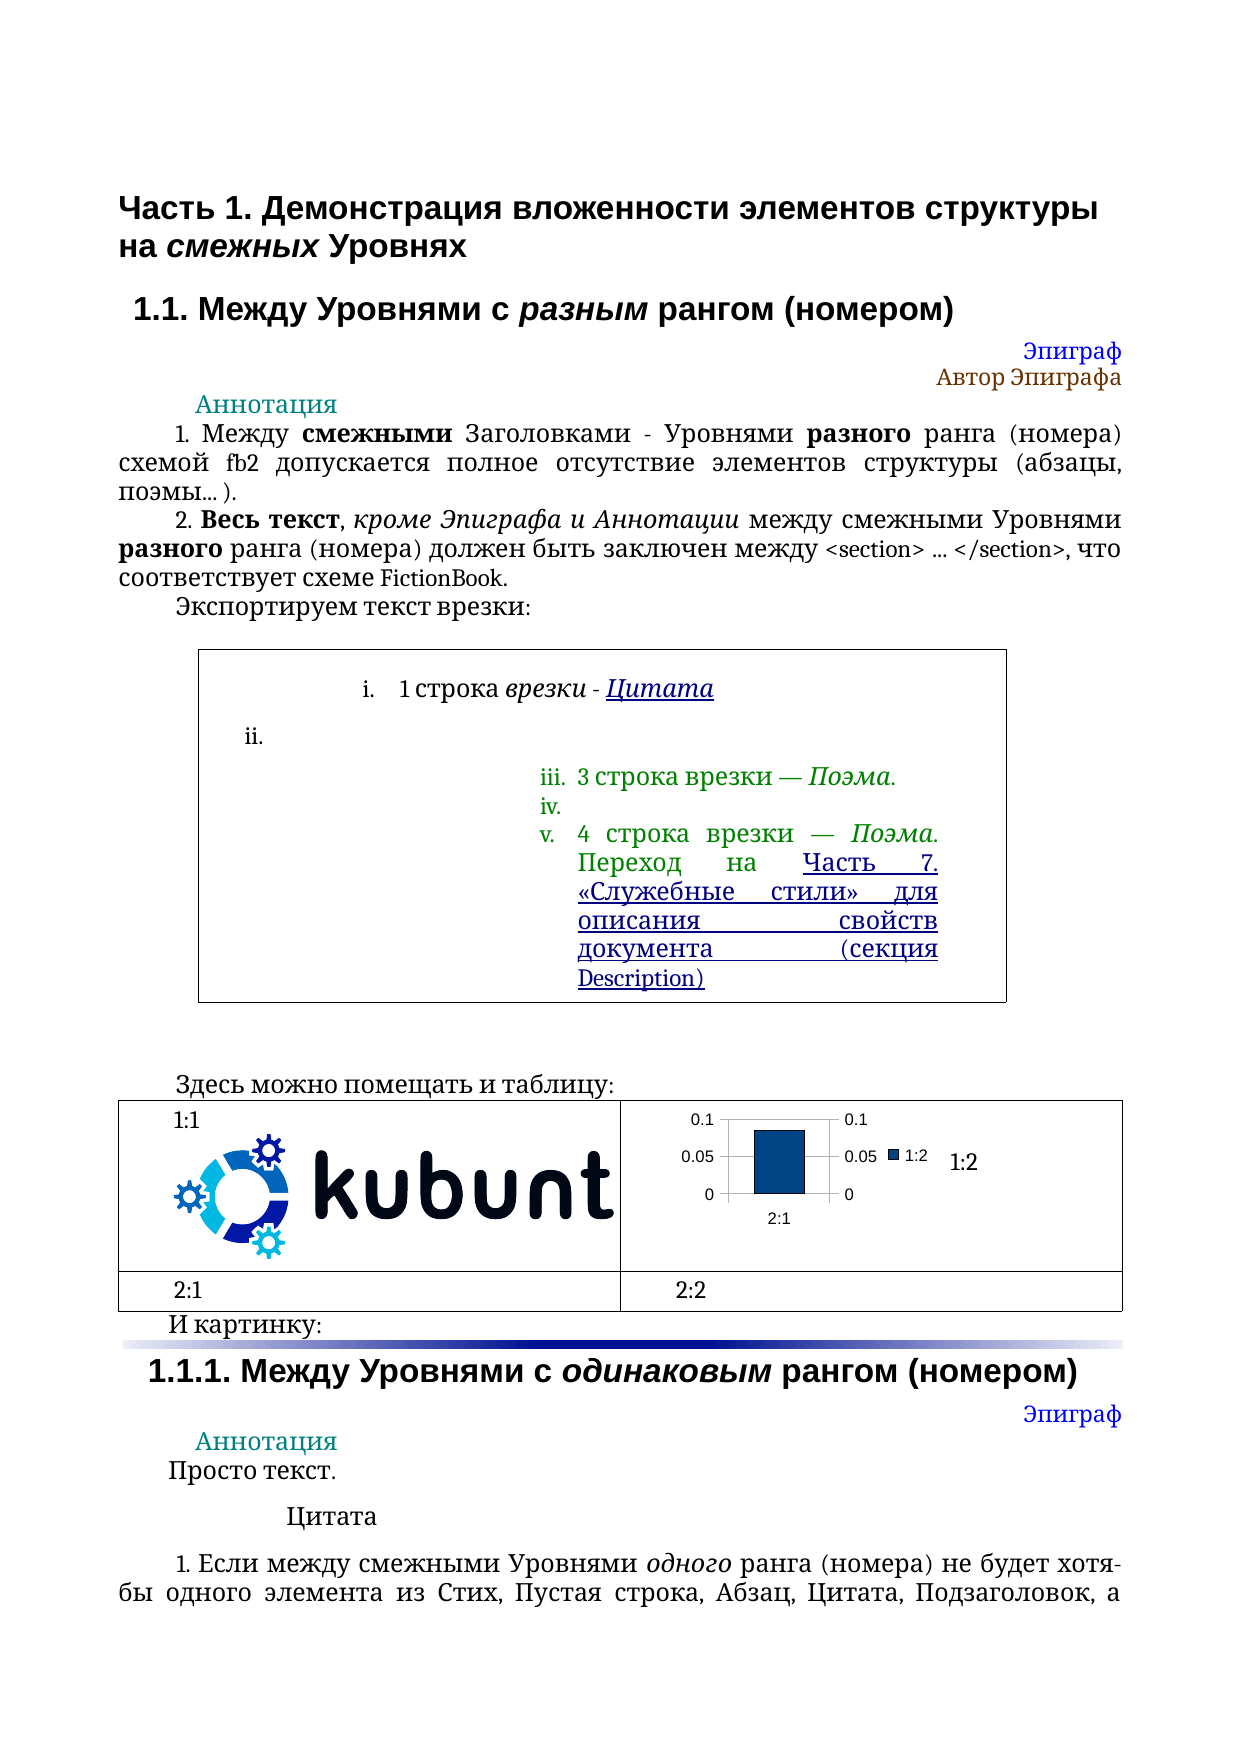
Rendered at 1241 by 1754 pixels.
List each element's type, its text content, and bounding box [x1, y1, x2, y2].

subtitle 1.1.1. Между Уровнями с одинаковым рангом (номером) [148, 1351, 1122, 1390]
text Эпиграф [472, 1402, 1122, 1428]
subtitle Часть 1. Демонстрация вложенности элементов структуры на смежных Уровнях [118, 188, 1122, 265]
list 4 строка врезки — Поэма. Переход на Часть 7. «Служебные стили» для описания свойств документа (секция Description) [540, 820, 938, 993]
text И картинку: [118, 1312, 1122, 1340]
picture [122, 1340, 1123, 1349]
text 1. Если между смежными Уровнями одного ранга (номера) не будет хотя-бы одного элемента из Стих, Пустая строка, Абзац, Цитата, Подзаголовок, а [118, 1550, 1122, 1607]
subtitle 1.1. Между Уровнями с разным рангом (номером) [133, 288, 1122, 327]
table_cell 2:1 [119, 1272, 620, 1311]
text Аннотация [118, 1428, 1122, 1457]
text Просто текст. [118, 1457, 1122, 1486]
text Экспортируем текст врезки: [118, 593, 1122, 621]
picture [263, 1237, 274, 1248]
table_header 1:1 [119, 1101, 620, 1271]
list 3 строка врезки — Поэма. [540, 763, 938, 792]
text Эпиграф [472, 339, 1122, 365]
text Здесь можно помещать и таблицу: [118, 1071, 1122, 1100]
table_header 1:2 [621, 1101, 1122, 1271]
text Автор Эпиграфа [502, 365, 1122, 391]
picture [173, 1134, 620, 1259]
text 2. Весь текст, кроме Эпиграфа и Аннотации между смежными Уровнями разного ранга (номера) должен быть заключен между <section> ... </section>, что соответствует схеме FictionBook. [118, 506, 1122, 593]
text Аннотация [118, 391, 1122, 420]
text Цитата [236, 1503, 1004, 1532]
table_cell 2:2 [621, 1272, 1122, 1311]
text 1. Между смежными Заголовками - Уровнями разного ранга (номера) схемой fb2 допускается полное отсутствие элементов структуры (абзацы, поэмы... ). [118, 420, 1122, 506]
list 1 строка врезки - Цитата [362, 675, 879, 704]
